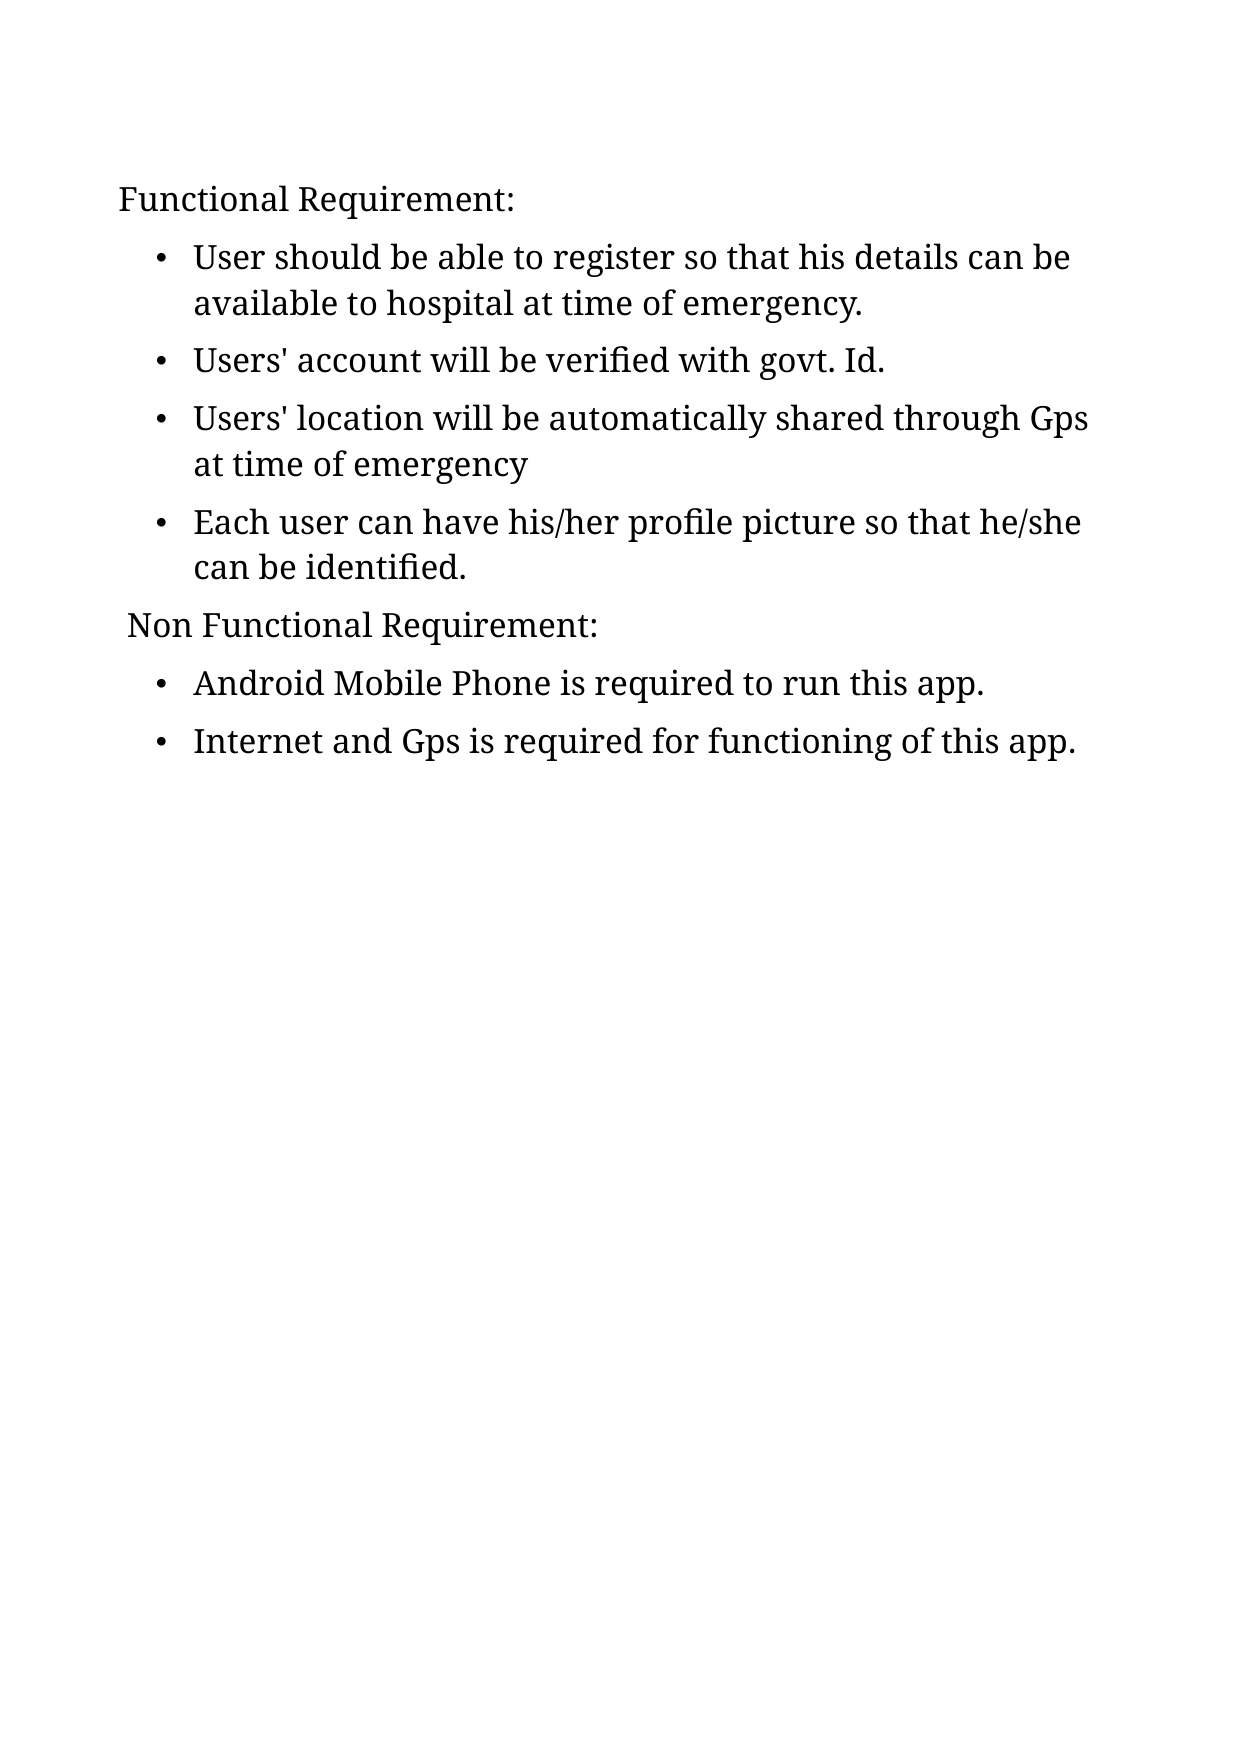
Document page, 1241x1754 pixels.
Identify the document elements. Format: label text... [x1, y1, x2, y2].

list Users' account will be verified with govt. Id. [156, 337, 1122, 383]
text Non Functional Requirement: [118, 602, 1122, 647]
list Android Mobile Phone is required to run this app. [156, 660, 1122, 705]
text Functional Requirement: [118, 176, 1122, 221]
list Each user can have his/her profile picture so that he/she can be identified. [156, 498, 1122, 589]
list User should be able to register so that his details can be available to hospital at time of emergency. [156, 234, 1122, 325]
list Users' location will be automatically shared through Gps at time of emergency [156, 395, 1122, 486]
list Internet and Gps is required for functioning of this app. [156, 718, 1122, 763]
